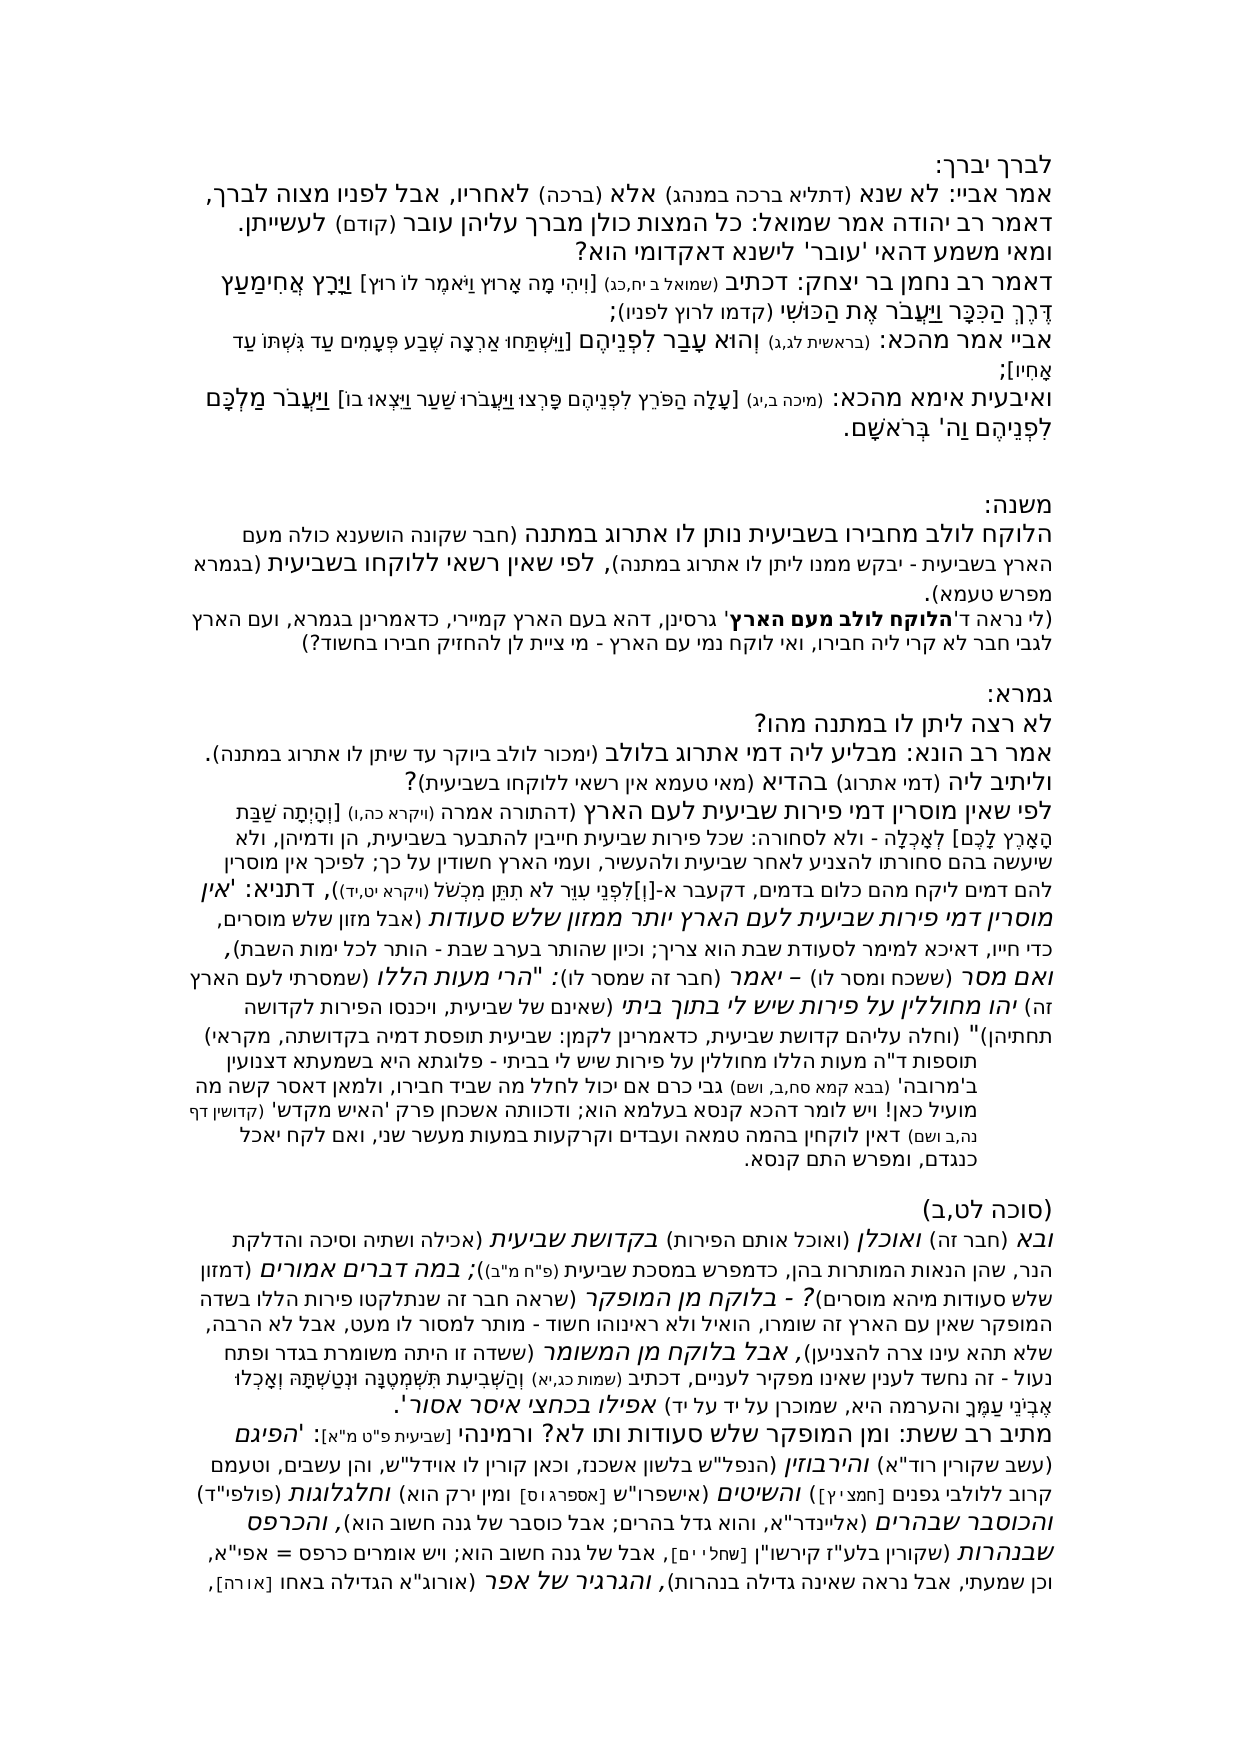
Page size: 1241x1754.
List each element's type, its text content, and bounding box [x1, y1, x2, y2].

text וליתיב ליה (דמי אתרוג) בהדיא (מאי טעמא אין רשאי ללוקחו בשביעית)? [187, 767, 1053, 796]
text מתיב רב ששת: ומן המופקר שלש סעודות ותו לא? ורמינהי [שביעית פ"ט מ"א]: 'הפיגם (עשב שקורין רוד"א) והירבוזין (הנפל"ש בלשון אשכנז, וכאן קורין לו אוידל"ש, והן עשבים, וטעמם קרוב ללולבי גפנים [חמציץ]) והשיטים (אישפרו"ש [אספרגוס] ומין ירק הוא) וחלגלוגות (פולפי"ד) והכוסבר שבהרים (אליינדר"א, והוא גדל בהרים; אבל כוסבר של גנה חשוב הוא), והכרפס שבנהרות (שקורין בלע"ז קירשו"ן [שחליים], אבל של גנה חשוב הוא; ויש אומרים כרפס = אפי"א, וכן שמעתי, אבל נראה שאינה גדילה בנהרות), והגרגיר של אפר (אורוג"א הגדילה באחו [אורה], [187, 1419, 1053, 1595]
text תוספות ד"ה מעות הללו מחוללין על פירות שיש לי בביתי - פלוגתא היא בשמעתא דצנועין ב'מרובה' (בבא קמא סח,ב, ושם) גבי כרם אם יכול לחלל מה שביד חבירו, ולמאן דאסר קשה מה מועיל כאן! ויש לומר דהכא קנסא בעלמא הוא; ודכוותה אשכחן פרק 'האיש מקדש' (קדושין דף נה,ב ושם) דאין לוקחין בהמה טמאה ועבדים וקרקעות במעות מעשר שני, ואם לקח יאכל כנגדם, ומפרש התם קנסא. [187, 1049, 978, 1171]
text לא רצה ליתן לו במתנה מהו? [187, 709, 1053, 738]
text הלוקח לולב מחבירו בשביעית נותן לו אתרוג במתנה (חבר שקונה הושענא כולה מעם הארץ בשביעית - יבקש ממנו ליתן לו אתרוג במתנה), לפי שאין רשאי ללוקחו בשביעית (בגמרא מפרש טעמא). [187, 519, 1053, 607]
text לפי שאין מוסרין דמי פירות שביעית לעם הארץ (דהתורה אמרה (ויקרא כה,ו) [וְהָיְתָה שַׁבַּת הָאָרֶץ לָכֶם] לְאָכְלָה - ולא לסחורה: שכל פירות שביעית חייבין להתבער בשביעית, הן ודמיהן, ולא שיעשה בהם סחורתו להצניע לאחר שביעית ולהעשיר, ועמי הארץ חשודין על כך; לפיכך אין מוסרין להם דמים ליקח מהם כלום בדמים, דקעבר א-[וְ]לִפְנֵי עִוֵּר לֹא תִתֵּן מִכְשֹׁל (ויקרא יט,יד)), דתניא: 'אין מוסרין דמי פירות שביעית לעם הארץ יותר ממזון שלש סעודות (אבל מזון שלש מוסרים, כדי חייו, דאיכא למימר לסעודת שבת הוא צריך; וכיון שהותר בערב שבת - הותר לכל ימות השבת), ואם מסר (ששכח ומסר לו) – יאמר (חבר זה שמסר לו): "הרי מעות הללו (שמסרתי לעם הארץ זה) יהו מחוללין על פירות שיש לי בתוך ביתי (שאינם של שביעית, ויכנסו הפירות לקדושה תחתיהן)" (וחלה עליהם קדושת שביעית, כדאמרינן לקמן: שביעית תופסת דמיה בקדושתה, מקראי) [187, 796, 1053, 1049]
text ובא (חבר זה) ואוכלן (ואוכל אותם הפירות) בקדושת שביעית (אכילה ושתיה וסיכה והדלקת הנר, שהן הנאות המותרות בהן, כדמפרש במסכת שביעית (פ"ח מ"ב)); במה דברים אמורים (דמזון שלש סעודות מיהא מוסרים)? - בלוקח מן המופקר (שראה חבר זה שנתלקטו פירות הללו בשדה המופקר שאין עם הארץ זה שומרו, הואיל ולא ראינוהו חשוד - מותר למסור לו מעט, אבל לא הרבה, שלא תהא עינו צרה להצניען), אבל בלוקח מן המשומר (ששדה זו היתה משומרת בגדר ופתח נעול - זה נחשד לענין שאינו מפקיר לעניים, דכתיב (שמות כג,יא) וְהַשְּׁבִיעִת תִּשְׁמְטֶנָּה וּנְטַשְׁתָּהּ וְאָכְלוּ אֶבְיֹנֵי עַמֶּךָ והערמה היא, שמוכרן על יד על יד) אפילו בכחצי איסר אסור'. [187, 1224, 1053, 1419]
text אביי אמר מהכא: (בראשית לג,ג) וְהוּא עָבַר לִפְנֵיהֶם [וַיִּשְׁתַּחוּ אַרְצָה שֶׁבַע פְּעָמִים עַד גִּשְׁתּוֹ עַד אָחִיו]; [187, 325, 1053, 383]
text ואיבעית אימא מהכא: (מיכה ב,יג) [עָלָה הַפֹּרֵץ לִפְנֵיהֶם פָּרְצוּ וַיַּעֲבֹרוּ שַׁעַר וַיֵּצְאוּ בוֹ] וַיַּעֲבֹר מַלְכָּם לִפְנֵיהֶם וַה' בְּרֹאשָׁם. [187, 383, 1053, 442]
text (לי נראה ד'הלוקח לולב מעם הארץ' גרסינן, דהא בעם הארץ קמיירי, כדאמרינן בגמרא, ועם הארץ לגבי חבר לא קרי ליה חבירו, ואי לוקח נמי עם הארץ - מי ציית לן להחזיק חבירו בחשוד?) [187, 607, 1053, 656]
text גמרא: [187, 679, 1053, 709]
text (סוכה לט,ב) [187, 1195, 1053, 1224]
text דאמר רב נחמן בר יצחק: דכתיב (שמואל ב יח,כג) [וִיהִי מָה אָרוּץ וַיֹּאמֶר לוֹ רוּץ] וַיָּרָץ אֲחִימַעַץ דֶּרֶךְ הַכִּכָּר וַיַּעֲבֹר אֶת הַכּוּשִׁי (קדמו לרוץ לפניו); [187, 267, 1053, 325]
text אמר אביי: לא שנא (דתליא ברכה במנהג) אלא (ברכה) לאחריו, אבל לפניו מצוה לברך, דאמר רב יהודה אמר שמואל: כל המצות כולן מברך עליהן עובר (קודם) לעשייתן. [187, 179, 1053, 238]
text ומאי משמע דהאי 'עובר' לישנא דאקדומי הוא? [187, 238, 1053, 267]
text משנה: [187, 490, 1053, 519]
text אמר רב הונא: מבליע ליה דמי אתרוג בלולב (ימכור לולב ביוקר עד שיתן לו אתרוג במתנה). [187, 738, 1053, 767]
text לברך יברך: [187, 150, 1053, 179]
